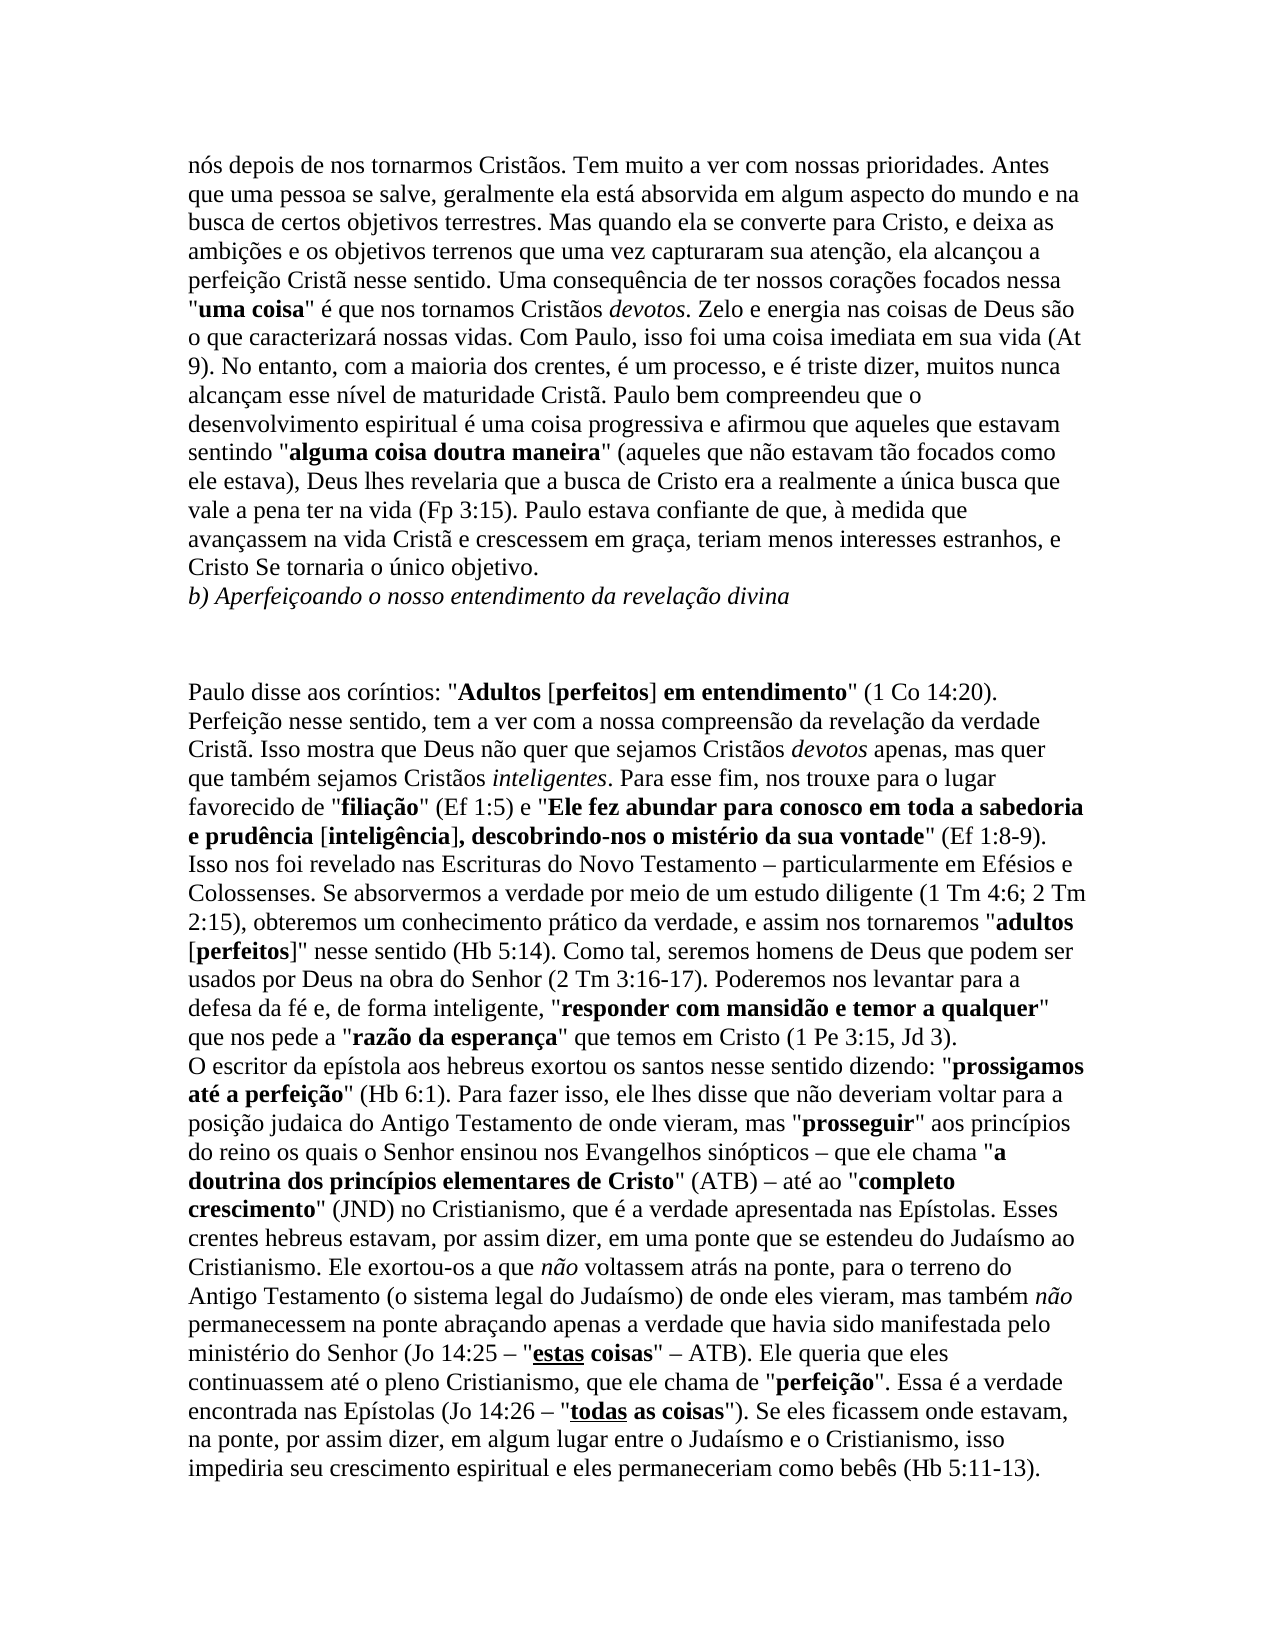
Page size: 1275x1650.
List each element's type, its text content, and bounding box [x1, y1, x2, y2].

text b) Aperfeiçoando o nosso entendimento da revelação divina [188, 581, 1087, 610]
text O escritor da epístola aos hebreus exortou os santos nesse sentido dizendo: "prossigamos até a perfeição" (Hb 6:1). Para fazer isso, ele lhes disse que não deveriam voltar para a posição judaica do Antigo Testamento de onde vieram, mas "prosseguir" aos princípios do reino os quais o Senhor ensinou nos Evangelhos sinópticos – que ele chama "a doutrina dos princípios elementares de Cristo" (ATB) – até ao "completo crescimento" (JND) no Cristianismo, que é a verdade apresentada nas Epístolas. Esses crentes hebreus estavam, por assim dizer, em uma ponte que se estendeu do Judaísmo ao Cristianismo. Ele exortou-os a que não voltassem atrás na ponte, para o terreno do Antigo Testamento (o sistema legal do Judaísmo) de onde eles vieram, mas também não permanecessem na ponte abraçando apenas a verdade que havia sido manifestada pelo ministério do Senhor (Jo 14:25 – "estas coisas" – ATB). Ele queria que eles continuassem até o pleno Cristianismo, que ele chama de "perfeição". Essa é a verdade encontrada nas Epístolas (Jo 14:26 – "todas as coisas"). Se eles ficassem onde estavam, na ponte, por assim dizer, em algum lugar entre o Judaísmo e o Cristianismo, isso impediria seu crescimento espiritual e eles permaneceriam como bebês (Hb 5:11-13). [188, 1051, 1087, 1482]
text Paulo disse aos coríntios: "Adultos [perfeitos] em entendimento" (1 Co 14:20). Perfeição nesse sentido, tem a ver com a nossa compreensão da revelação da verdade Cristã. Isso mostra que Deus não quer que sejamos Cristãos devotos apenas, mas quer que também sejamos Cristãos inteligentes. Para esse fim, nos trouxe para o lugar favorecido de "filiação" (Ef 1:5) e "Ele fez abundar para conosco em toda a sabedoria e prudência [inteligência], descobrindo-nos o mistério da sua vontade" (Ef 1:8-9). Isso nos foi revelado nas Escrituras do Novo Testamento – particularmente em Efésios e Colossenses. Se absorvermos a verdade por meio de um estudo diligente (1 Tm 4:6; 2 Tm 2:15), obteremos um conhecimento prático da verdade, e assim nos tornaremos "adultos [perfeitos]" nesse sentido (Hb 5:14). Como tal, seremos homens de Deus que podem ser usados por Deus na obra do Senhor (2 Tm 3:16-17). Poderemos nos levantar para a defesa da fé e, de forma inteligente, "responder com mansidão e temor a qualquer" que nos pede a "razão da esperança" que temos em Cristo (1 Pe 3:15, Jd 3). [188, 677, 1087, 1051]
text nós depois de nos tornarmos Cristãos. Tem muito a ver com nossas prioridades. Antes que uma pessoa se salve, geralmente ela está absorvida em algum aspecto do mundo e na busca de certos objetivos terrestres. Mas quando ela se converte para Cristo, e deixa as ambições e os objetivos terrenos que uma vez capturaram sua atenção, ela alcançou a perfeição Cristã nesse sentido. Uma consequência de ter nossos corações focados nessa "uma coisa" é que nos tornamos Cristãos devotos. Zelo e energia nas coisas de Deus são o que caracterizará nossas vidas. Com Paulo, isso foi uma coisa imediata em sua vida (At 9). No entanto, com a maioria dos crentes, é um processo, e é triste dizer, muitos nunca alcançam esse nível de maturidade Cristã. Paulo bem compreendeu que o desenvolvimento espiritual é uma coisa progressiva e afirmou que aqueles que estavam sentindo "alguma coisa doutra maneira" (aqueles que não estavam tão focados como ele estava), Deus lhes revelaria que a busca de Cristo era a realmente a única busca que vale a pena ter na vida (Fp 3:15). Paulo estava confiante de que, à medida que avançassem na vida Cristã e crescessem em graça, teriam menos interesses estranhos, e Cristo Se tornaria o único objetivo. [188, 150, 1087, 581]
